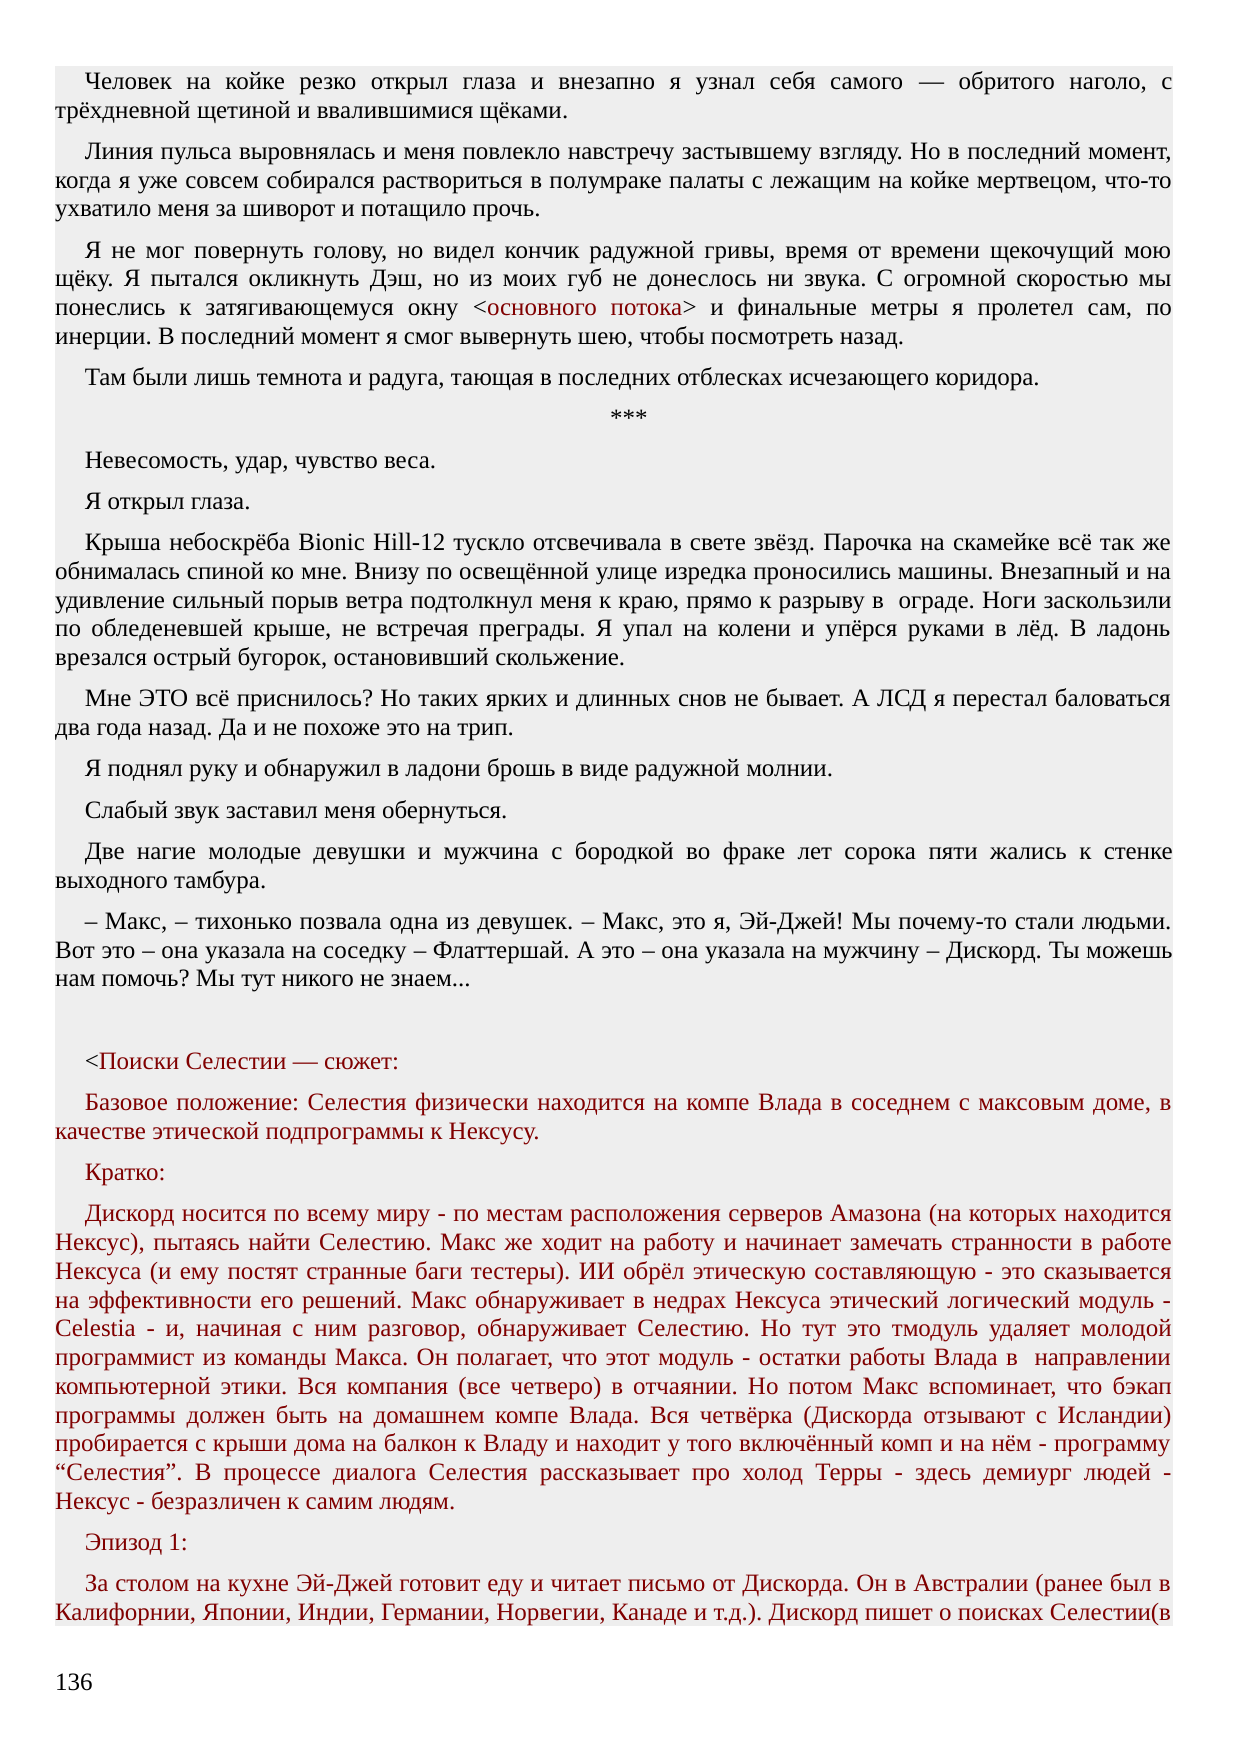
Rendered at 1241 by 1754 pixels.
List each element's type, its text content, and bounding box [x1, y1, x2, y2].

text Там были лишь темнота и радуга, тающая в последних отблесках исчезающего коридора. [55, 362, 1173, 391]
text Линия пульса выровнялась и меня повлекло навстречу застывшему взгляду. Но в последний момент, когда я уже совсем собирался раствориться в полумраке палаты с лежащим на койке мертвецом, что-то ухватило меня за шиворот и потащило прочь. [55, 136, 1173, 222]
text Мне ЭТО всё приснилось? Но таких ярких и длинных снов не бывает. А ЛСД я перестал баловаться два года назад. Да и не похоже это на трип. [55, 683, 1173, 741]
text Эпизод 1: [55, 1527, 1173, 1556]
text Слабый звук заставил меня обернуться. [55, 795, 1173, 823]
text Я поднял руку и обнаружил в ладони брошь в виде радужной молнии. [55, 753, 1173, 782]
text *** [55, 403, 1173, 432]
text Дискорд носится по всему миру - по местам расположения серверов Амазона (на которых находится Нексус), пытаясь найти Селестию. Макс же ходит на работу и начинает замечать странности в работе Нексуса (и ему постят странные баги тестеры). ИИ обрёл этическую составляющую - это сказывается на эффективности его решений. Макс обнаруживает в недрах Нексуса этический логический модуль - Celestia - и, начиная с ним разговор, обнаруживает Селестию. Но тут это тмодуль удаляет молодой программист из команды Макса. Он полагает, что этот модуль - остатки работы Влада в направлении компьютерной этики. Вся компания (все четверо) в отчаянии. Но потом Макс вспоминает, что бэкап программы должен быть на домашнем компе Влада. Вся четвёрка (Дискорда отзывают с Исландии) пробирается с крыши дома на балкон к Владу и находит у того включённый комп и на нём - программу “Селестия”. В процессе диалога Селестия рассказывает про холод Терры - здесь демиург людей - Нексус - безразличен к самим людям. [55, 1198, 1173, 1515]
text Я не мог повернуть голову, но видел кончик радужной гривы, время от времени щекочущий мою щёку. Я пытался окликнуть Дэш, но из моих губ не донеслось ни звука. С огромной скоростью мы понеслись к затягивающемуся окну <основного потока> и финальные метры я пролетел сам, по инерции. В последний момент я смог вывернуть шею, чтобы посмотреть назад. [55, 235, 1173, 350]
text <Поиски Селестии — сюжет: [55, 1046, 1173, 1075]
text Невесомость, удар, чувство веса. [55, 445, 1173, 473]
text Базовое положение: Селестия физически находится на компе Влада в соседнем с максовым доме, в качестве этической подпрограммы к Нексусу. [55, 1087, 1173, 1145]
text Я открыл глаза. [55, 486, 1173, 515]
text – Макс, – тихонько позвала одна из девушек. – Макс, это я, Эй-Джей! Мы почему-то стали людьми. Вот это – она указала на соседку – Флаттершай. А это – она указала на мужчину – Дискорд. Ты можешь нам помочь? Мы тут никого не знаем... [55, 906, 1173, 992]
text Кратко: [55, 1157, 1173, 1186]
text За столом на кухне Эй-Джей готовит еду и читает письмо от Дискорда. Он в Австралии (ранее был в Калифорнии, Японии, Индии, Германии, Норвегии, Канаде и т.д.). Дискорд пишет о поисках Селестии(в [55, 1568, 1173, 1626]
text Человек на койке резко открыл глаза и внезапно я узнал себя самого — обритого наголо, с трёхдневной щетиной и ввалившимися щёками. [55, 66, 1173, 123]
text Две нагие молодые девушки и мужчина с бородкой во фраке лет сорока пяти жались к стенке выходного тамбура. [55, 836, 1173, 893]
text Крыша небоскрёба Bionic Hill-12 тускло отсвечивала в свете звёзд. Парочка на скамейке всё так же обнималась спиной ко мне. Внизу по освещённой улице изредка проносились машины. Внезапный и на удивление сильный порыв ветра подтолкнул меня к краю, прямо к разрыву в ограде. Ноги заскользили по обледеневшей крыше, не встречая преграды. Я упал на колени и упёрся руками в лёд. В ладонь врезался острый бугорок, остановивший скольжение. [55, 527, 1173, 671]
